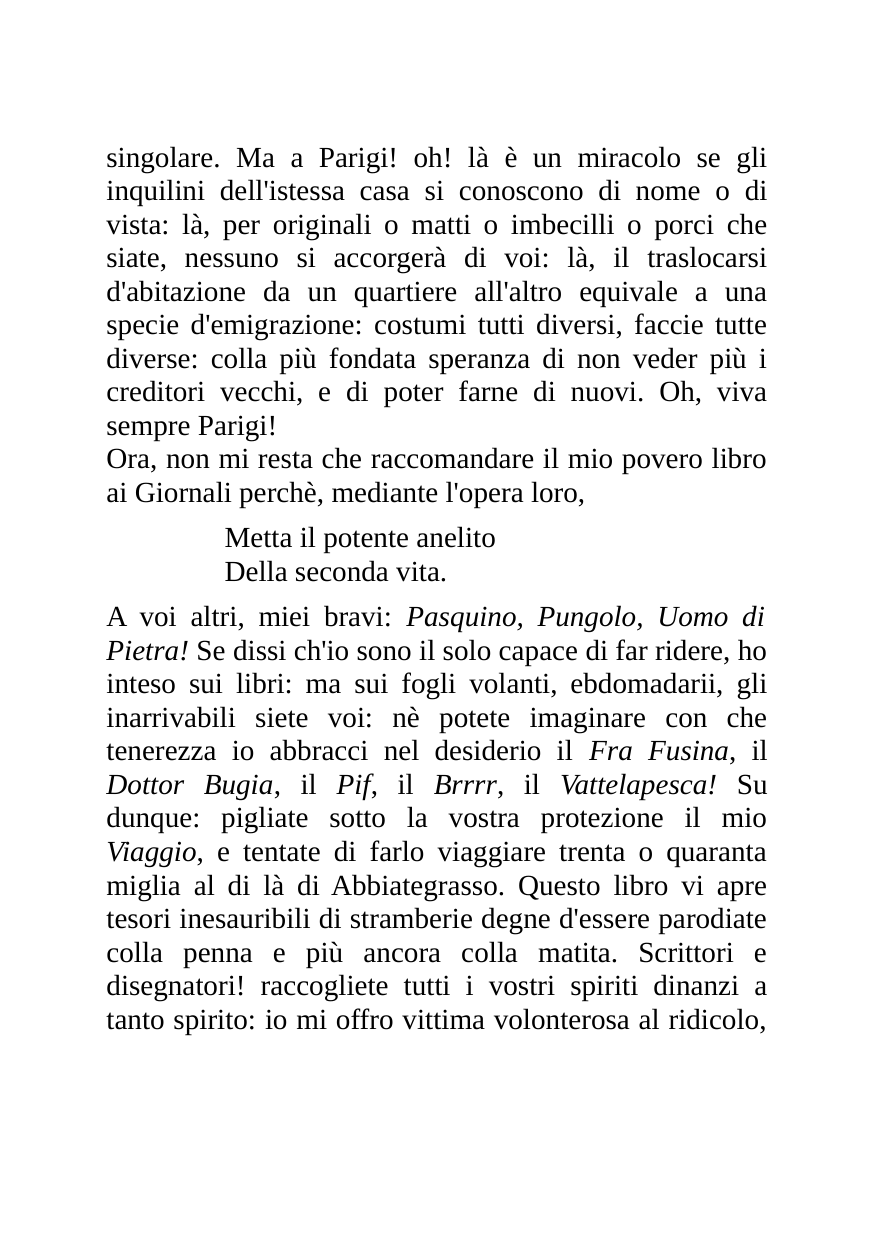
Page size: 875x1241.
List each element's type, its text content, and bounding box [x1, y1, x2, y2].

text singolare. Ma a Parigi! oh! là è un miracolo se gli inquilini dell'istessa casa si conoscono di nome o di vista: là, per originali o matti o imbecilli o porci che siate, nessuno si accorgerà di voi: là, il traslocarsi d'abitazione da un quartiere all'altro equivale a una specie d'emigrazione: costumi tutti diversi, faccie tutte diverse: colla più fondata speranza di non veder più i creditori vecchi, e di poter farne di nuovi. Oh, viva sempre Parigi! [106, 140, 768, 442]
text Metta il potente anelito Della seconda vita. [224, 521, 768, 588]
text Ora, non mi resta che raccomandare il mio povero libro ai Giornali perchè, mediante l'opera loro, [106, 442, 768, 509]
text A voi altri, miei bravi: Pasquino, Pungolo, Uomo di Pietra! Se dissi ch'io sono il solo capace di far ridere, ho inteso sui libri: ma sui fogli volanti, ebdomadarii, gli inarrivabili siete voi: nè potete imaginare con che tenerezza io abbracci nel desiderio il Fra Fusina, il Dottor Bugia, il Pif, il Brrrr, il Vattelapesca! Su dunque: pigliate sotto la vostra protezione il mio Viaggio, e tentate di farlo viaggiare trenta o quaranta miglia al di là di Abbiategrasso. Questo libro vi apre tesori inesauribili di stramberie degne d'essere parodiate colla penna e più ancora colla matita. Scrittori e disegnatori! raccogliete tutti i vostri spiriti dinanzi a tanto spirito: io mi offro vittima volonterosa al ridicolo, [106, 599, 768, 1035]
